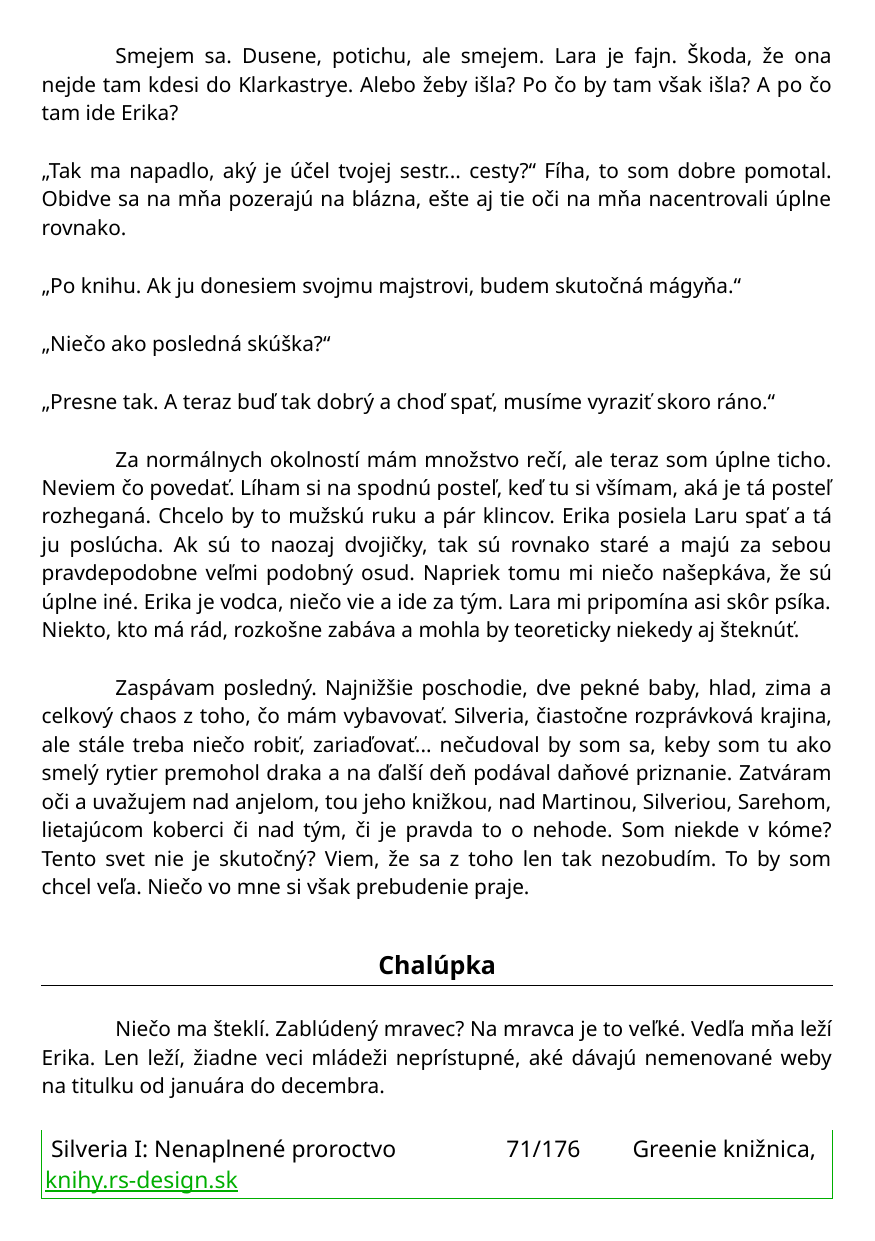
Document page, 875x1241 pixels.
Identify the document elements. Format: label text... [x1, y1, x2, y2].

text „Tak ma napadlo, aký je účel tvojej sestr... cesty?“ Fíha, to som dobre pomotal. Obidve sa na mňa pozerajú na blázna, ešte aj tie oči na mňa nacentrovali úplne rovnako. [41, 156, 833, 241]
subtitle Chalúpka [41, 945, 833, 985]
text Niečo ma šteklí. Zablúdený mravec? Na mravca je to veľké. Vedľa mňa leží Erika. Len leží, žiadne veci mládeži neprístupné, aké dávajú nemenované weby na titulku od januára do decembra. [41, 1014, 833, 1100]
text Zaspávam posledný. Najnižšie poschodie, dve pekné baby, hlad, zima a celkový chaos z toho, čo mám vybavovať. Silveria, čiastočne rozprávková krajina, ale stále treba niečo robiť, zariaďovať... nečudoval by som sa, keby som tu ako smelý rytier premohol draka a na ďalší deň podával daňové priznanie. Zatváram oči a uvažujem nad anjelom, tou jeho knižkou, nad Martinou, Silveriou, Sarehom, lietajúcom koberci či nad tým, či je pravda to o nehode. Som niekde v kóme? Tento svet nie je skutočný? Viem, že sa z toho len tak nezobudím. To by som chcel veľa. Niečo vo mne si však prebudenie praje. [41, 673, 833, 901]
text Za normálnych okolností mám množstvo rečí, ale teraz som úplne ticho. Neviem čo povedať. Líham si na spodnú posteľ, keď tu si všímam, aká je tá posteľ rozheganá. Chcelo by to mužskú ruku a pár klincov. Erika posiela Laru spať a tá ju poslúcha. Ak sú to naozaj dvojičky, tak sú rovnako staré a majú za sebou pravdepodobne veľmi podobný osud. Napriek tomu mi niečo našepkáva, že sú úplne iné. Erika je vodca, niečo vie a ide za tým. Lara mi pripomína asi skôr psíka. Niekto, kto má rád, rozkošne zabáva a mohla by teoreticky niekedy aj šteknúť. [41, 445, 833, 644]
text „Niečo ako posledná skúška?“ [41, 329, 833, 357]
text Smejem sa. Dusene, potichu, ale smejem. Lara je fajn. Škoda, že ona nejde tam kdesi do Klarkastrye. Alebo žeby išla? Po čo by tam však išla? A po čo tam ide Erika? [41, 41, 833, 127]
text „Po knihu. Ak ju donesiem svojmu majstrovi, budem skutočná mágyňa.“ [41, 271, 833, 299]
text „Presne tak. A teraz buď tak dobrý a choď spať, musíme vyraziť skoro ráno.“ [41, 387, 833, 415]
